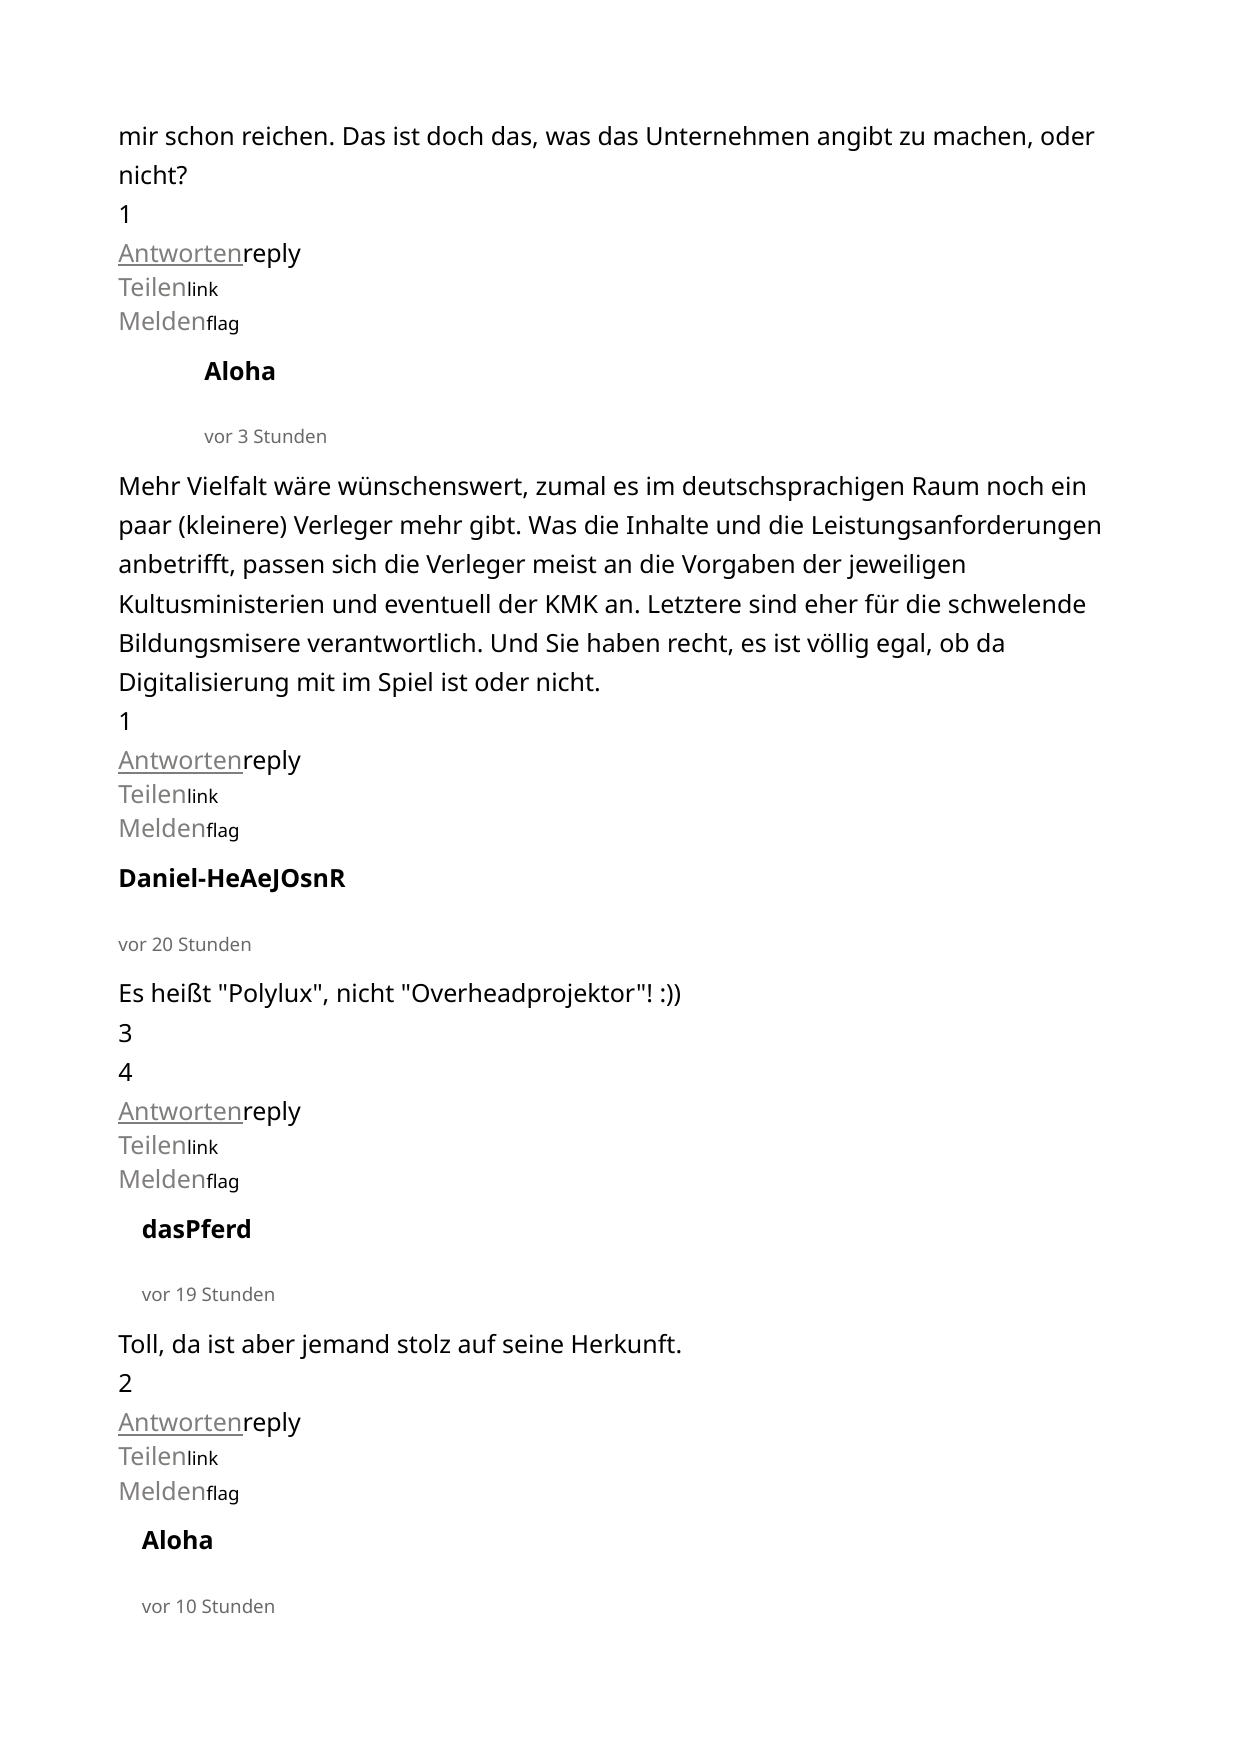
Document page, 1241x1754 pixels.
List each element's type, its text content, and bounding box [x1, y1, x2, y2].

text vor 20 Stunden [118, 931, 1117, 957]
text 2 [118, 1366, 1122, 1400]
text Teilenlink [118, 777, 1122, 811]
text 1 [118, 704, 1122, 738]
text Teilenlink [118, 270, 1122, 304]
text Antwortenreply [118, 1405, 1122, 1439]
text vor 3 Stunden [204, 424, 1117, 449]
text Meldenflag [118, 1473, 1122, 1507]
text Aloha [204, 353, 1114, 387]
text Teilenlink [118, 1439, 1122, 1473]
text Mehr Vielfalt wäre wünschenswert, zumal es im deutschsprachigen Raum noch ein paar (kleinere) Verleger mehr gibt. Was die Inhalte und die Leistungsanforderungen anbetrifft, passen sich die Verleger meist an die Vorgaben der jeweiligen Kultusministerien und eventuell der KMK an. Letztere sind eher für die schwelende Bildungsmisere verantwortlich. Und Sie haben recht, es ist völlig egal, ob da Digitalisierung mit im Spiel ist oder nicht. [118, 469, 1122, 699]
text Meldenflag [118, 1162, 1122, 1196]
text 1 [118, 196, 1122, 231]
text Toll, da ist aber jemand stolz auf seine Herkunft. [118, 1327, 1122, 1361]
text Teilenlink [118, 1128, 1122, 1162]
text Es heißt "Polylux", nicht "Overheadprojektor"! :)) [118, 976, 1122, 1010]
text 4 [118, 1054, 1122, 1088]
text Aloha [142, 1523, 1114, 1557]
text dasPferd [142, 1211, 1114, 1245]
text mir schon reichen. Das ist doch das, was das Unternehmen angibt zu machen, oder nicht? [118, 118, 1122, 191]
text Antwortenreply [118, 743, 1122, 777]
text Meldenflag [118, 811, 1122, 845]
text Daniel-HeAeJOsnR [118, 861, 1114, 895]
text Antwortenreply [118, 1093, 1122, 1128]
text 3 [118, 1015, 1122, 1049]
text vor 10 Stunden [142, 1593, 1117, 1619]
text vor 19 Stunden [142, 1282, 1117, 1307]
text Meldenflag [118, 304, 1122, 338]
text Antwortenreply [118, 236, 1122, 270]
